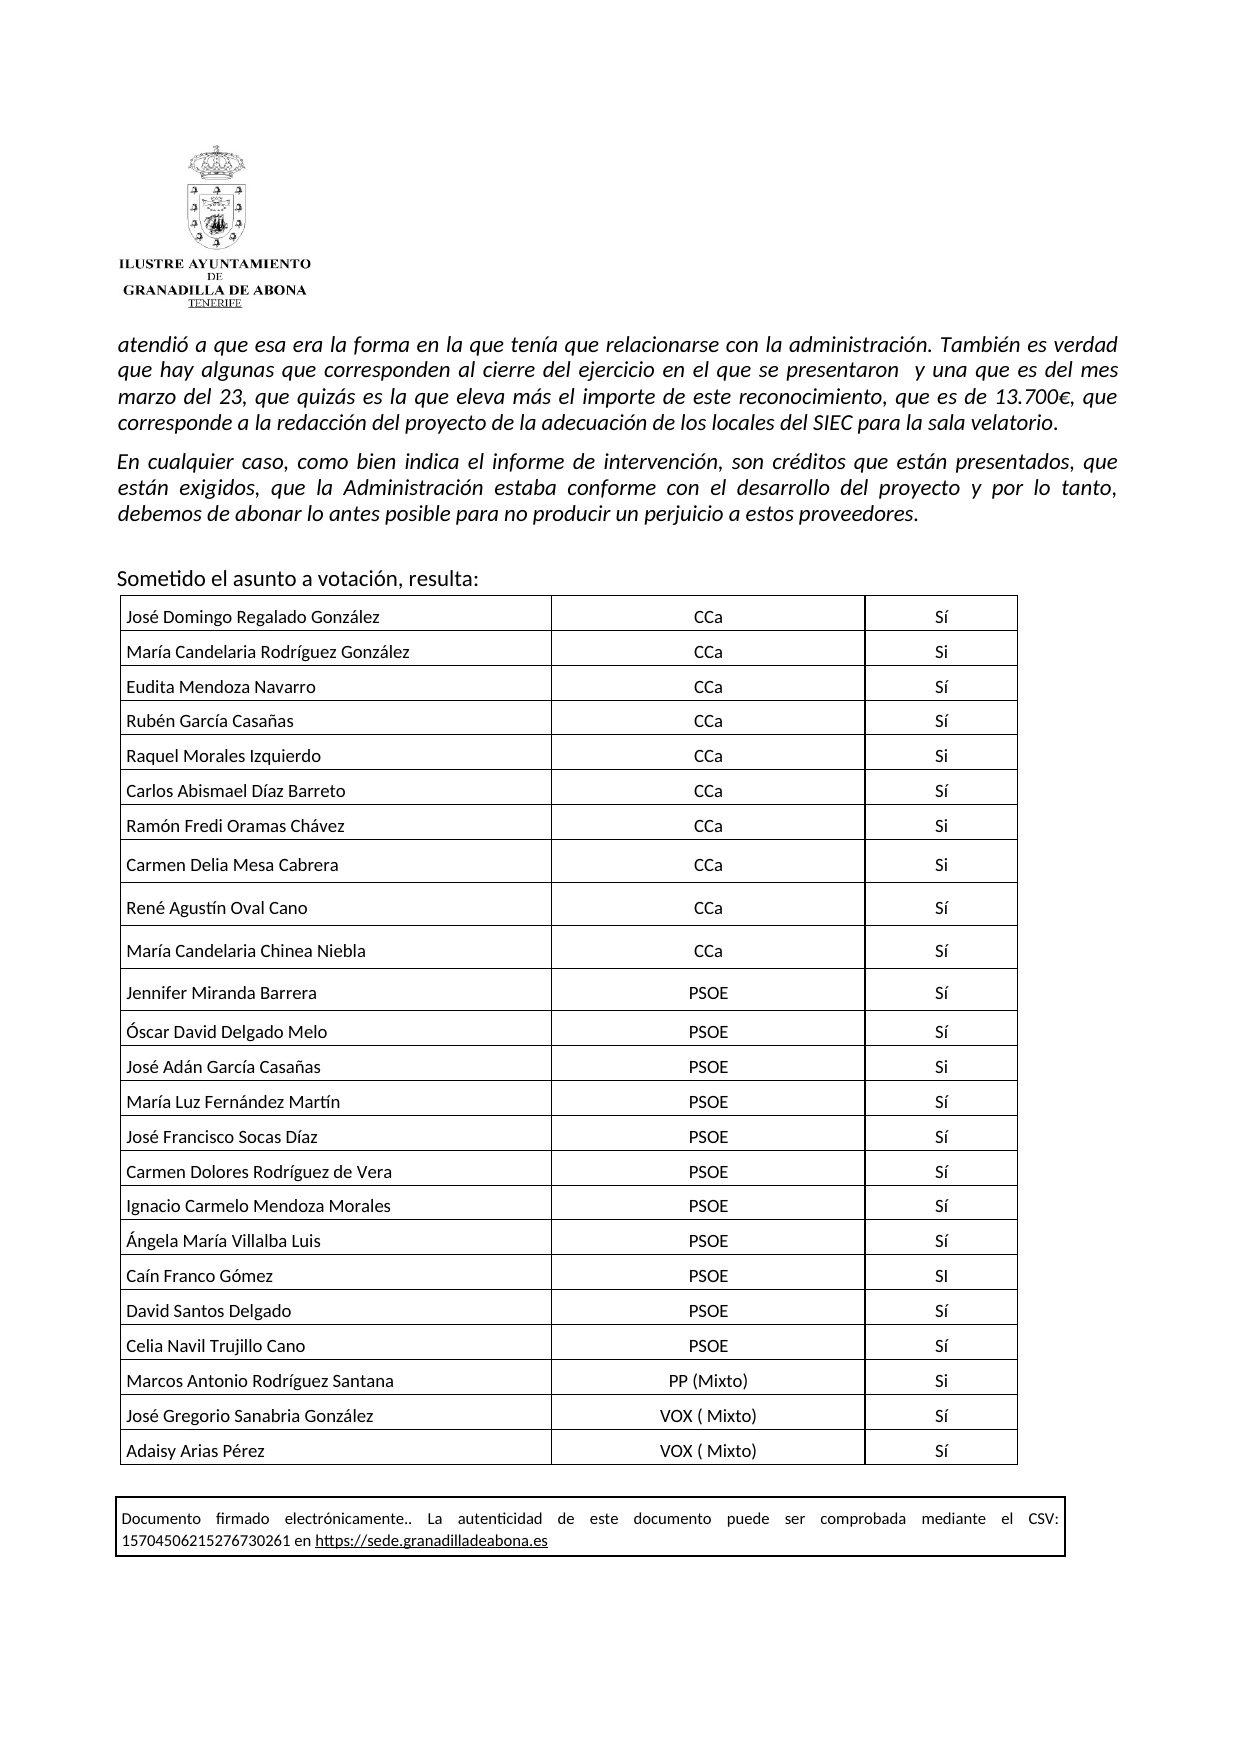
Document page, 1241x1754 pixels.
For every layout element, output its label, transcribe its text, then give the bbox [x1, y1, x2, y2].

table_cell José Francisco Socas Díaz [121, 1116, 551, 1149]
table_cell PSOE [552, 1290, 864, 1324]
table_cell CCa [552, 883, 864, 925]
table_cell Sí [866, 1395, 1017, 1429]
table_cell CCa [552, 805, 864, 839]
table_cell CCa [552, 926, 864, 967]
table_cell Marcos Antonio Rodríguez Santana [121, 1360, 551, 1394]
table_cell Si [866, 735, 1017, 769]
table_cell María Luz Fernández Martín [121, 1081, 551, 1115]
table_cell Sí [866, 1186, 1017, 1219]
table_cell Carmen Delia Mesa Cabrera [121, 840, 551, 882]
table_cell Sí [866, 770, 1017, 804]
table_cell CCa [552, 631, 864, 664]
table_cell María Candelaria Chinea Niebla [121, 926, 551, 967]
table_cell Sí [866, 1430, 1017, 1464]
table_cell Ignacio Carmelo Mendoza Morales [121, 1186, 551, 1219]
table_cell Caín Franco Gómez [121, 1255, 551, 1289]
table_cell PSOE [552, 1220, 864, 1254]
table_cell Sí [866, 969, 1017, 1010]
table_cell CCa [552, 701, 864, 734]
table_cell SI [866, 1255, 1017, 1289]
text atendió a que esa era la forma en la que tenía que relacionarse con la administración. También es verdad que hay algunas que corresponden al cierre del ejercicio en el que se presentaron y una que es del mes marzo del 23, que quizás es la que eleva más el importe de este reconocimiento, que es de 13.700€, que corresponde a la redacción del proyecto de la adecuación de los locales del SIEC para la sala velatorio. [117, 331, 1122, 436]
table_cell VOX ( Mixto) [552, 1395, 864, 1429]
table_cell Jennifer Miranda Barrera [121, 969, 551, 1010]
table_cell CCa [552, 840, 864, 882]
table_cell Si [866, 631, 1017, 664]
table_cell VOX ( Mixto) [552, 1430, 864, 1464]
table_cell Adaisy Arias Pérez [121, 1430, 551, 1464]
table_cell Si [866, 840, 1017, 882]
table_header José Domingo Regalado González [121, 596, 551, 630]
table_cell Si [866, 1046, 1017, 1080]
table_cell CCa [552, 770, 864, 804]
table_cell Sí [866, 1151, 1017, 1184]
table_cell Rubén García Casañas [121, 701, 551, 734]
table_cell Ramón Fredi Oramas Chávez [121, 805, 551, 839]
table_cell PSOE [552, 1186, 864, 1219]
table_cell Sí [866, 1081, 1017, 1115]
table_cell Óscar David Delgado Melo [121, 1011, 551, 1045]
table_cell Sí [866, 1011, 1017, 1045]
table_cell PSOE [552, 969, 864, 1010]
table_cell PSOE [552, 1255, 864, 1289]
table_cell María Candelaria Rodríguez González [121, 631, 551, 664]
table_cell PSOE [552, 1081, 864, 1115]
table_cell Carlos Abismael Díaz Barreto [121, 770, 551, 804]
table_cell Celia Navil Trujillo Cano [121, 1325, 551, 1359]
table_cell Sí [866, 1290, 1017, 1324]
table_cell PSOE [552, 1116, 864, 1149]
table_cell Sí [866, 1220, 1017, 1254]
table_cell René Agustín Oval Cano [121, 883, 551, 925]
table_cell PSOE [552, 1046, 864, 1080]
table_cell Sí [866, 926, 1017, 967]
table_cell David Santos Delgado [121, 1290, 551, 1324]
table_cell Carmen Dolores Rodríguez de Vera [121, 1151, 551, 1184]
table_header CCa [552, 596, 864, 630]
table_cell Sí [866, 883, 1017, 925]
table_cell PSOE [552, 1011, 864, 1045]
table_cell Sí [866, 1116, 1017, 1149]
table_cell Si [866, 1360, 1017, 1394]
text Sometido el asunto a votación, resulta: [117, 565, 1122, 592]
table_cell José Adán García Casañas [121, 1046, 551, 1080]
table_cell PP (Mixto) [552, 1360, 864, 1394]
table_cell CCa [552, 666, 864, 699]
table_cell CCa [552, 735, 864, 769]
table_cell PSOE [552, 1325, 864, 1359]
text En cualquier caso, como bien indica el informe de intervención, son créditos que están presentados, que están exigidos, que la Administración estaba conforme con el desarrollo del proyecto y por lo tanto, debemos de abonar lo antes posible para no producir un perjuicio a estos proveedores. [117, 448, 1122, 527]
table_cell Raquel Morales Izquierdo [121, 735, 551, 769]
table_cell Si [866, 805, 1017, 839]
table_cell Sí [866, 1325, 1017, 1359]
table_cell Ángela María Villalba Luis [121, 1220, 551, 1254]
table_cell Sí [866, 666, 1017, 699]
table_cell Eudita Mendoza Navarro [121, 666, 551, 699]
table_header Sí [866, 596, 1017, 630]
table_cell PSOE [552, 1151, 864, 1184]
table_cell José Gregorio Sanabria González [121, 1395, 551, 1429]
table_cell Sí [866, 701, 1017, 734]
